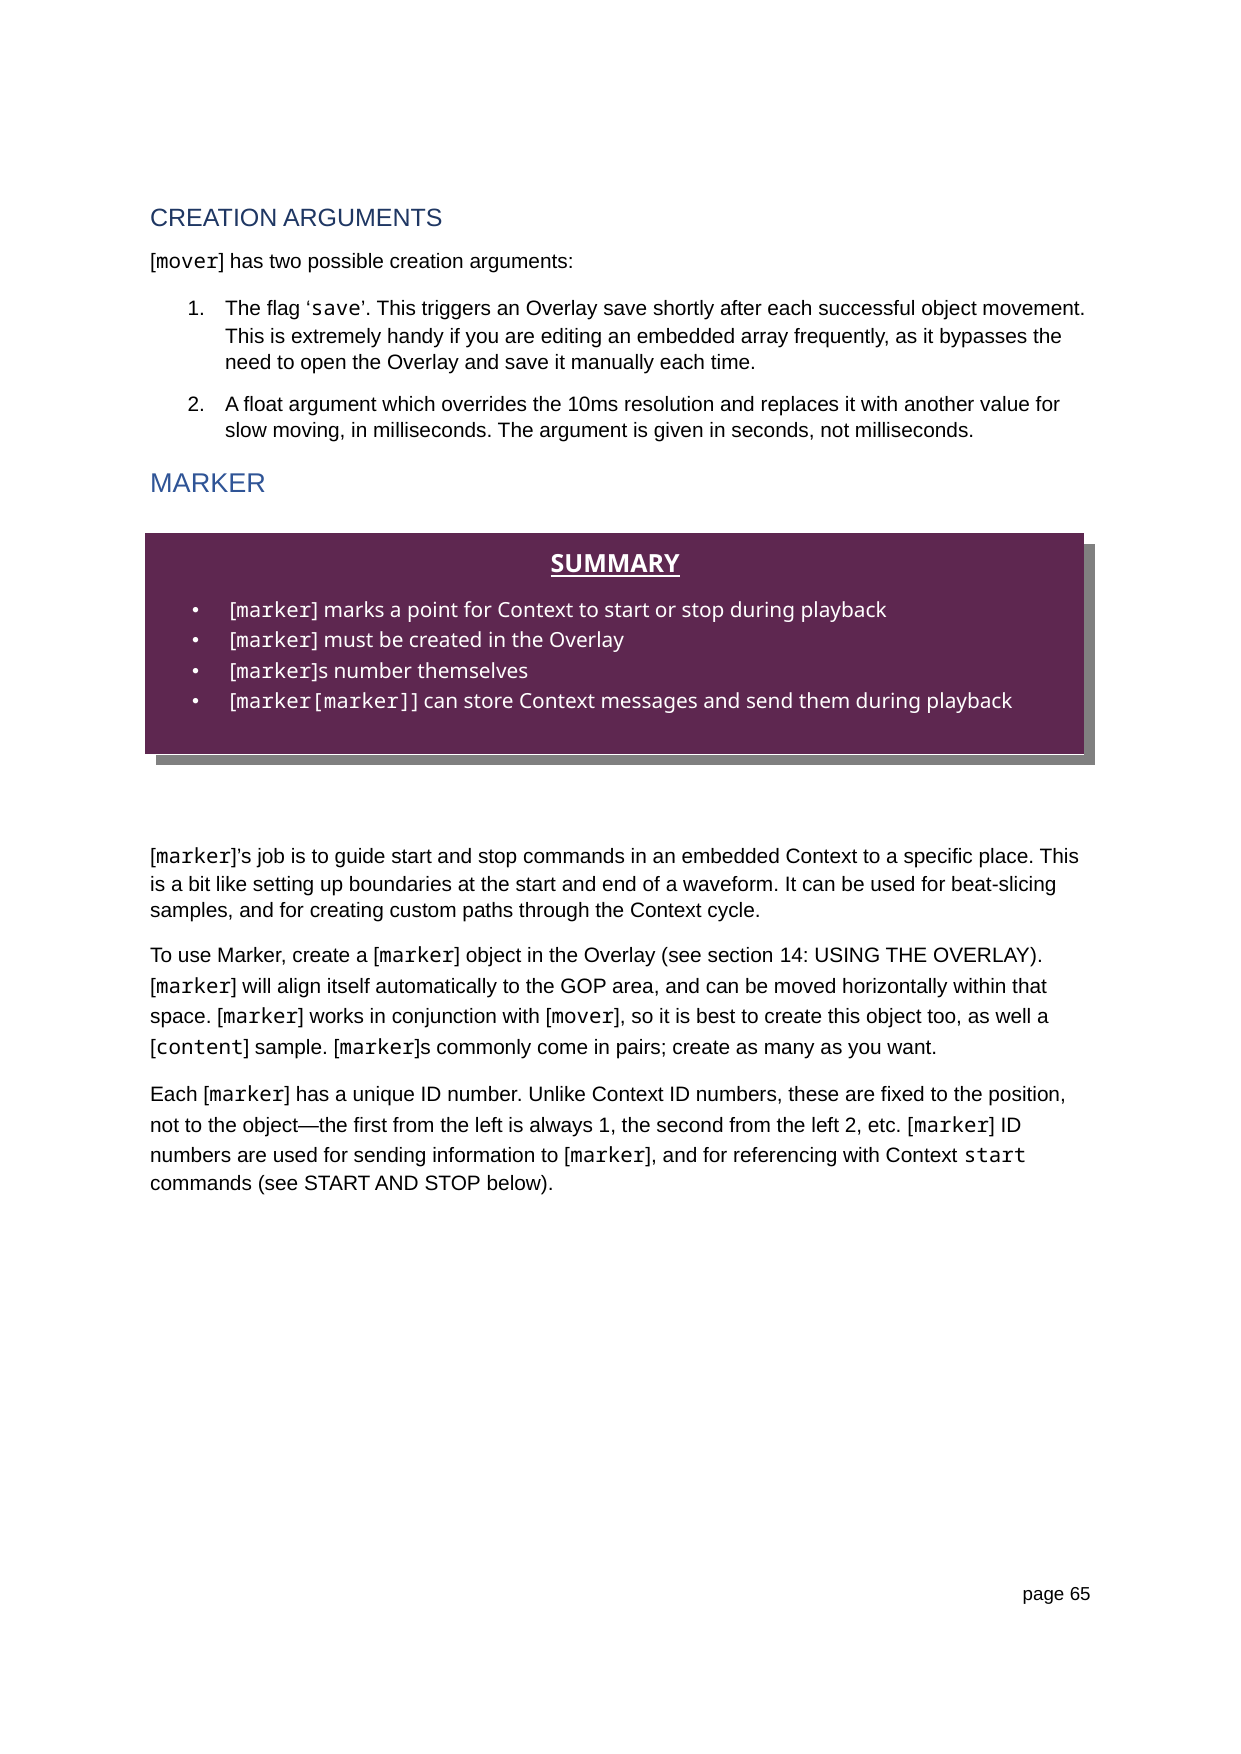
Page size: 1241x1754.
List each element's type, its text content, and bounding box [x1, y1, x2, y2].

text Each [marker] has a unique ID number. Unlike Context ID numbers, these are fixed to the position, not to the object—the first from the left is always 1, the second from the left 2, etc. [marker] ID numbers are used for sending information to [marker], and for referencing with Context start commands (see START AND STOP below). [150, 1079, 1090, 1195]
list [marker[marker]] can store Context messages and send them during playback [192, 687, 1075, 715]
subtitle MARKER [150, 467, 1090, 499]
text To use Marker, create a [marker] object in the Overlay (see section 14: USING THE OVERLAY). [marker] will align itself automatically to the GOP area, and can be moved horizontally within that space. [marker] works in conjunction with [mover], so it is best to create this object too, as well a [content] sample. [marker]s commonly come in pairs; create as many as you want. [150, 940, 1090, 1061]
list [marker]s number themselves [192, 656, 1075, 684]
text [mover] has two possible creation arguments: [150, 246, 1090, 275]
list [marker] must be created in the Overlay [192, 625, 1075, 654]
subtitle SUMMARY [154, 546, 1075, 580]
text [marker]’s job is to guide start and stop commands in an embedded Context to a specific place. This is a bit like setting up boundaries at the start and end of a waveform. It can be used for beat-slicing samples, and for creating custom paths through the Context cycle. [150, 842, 1090, 922]
list [marker] marks a point for Context to start or stop during playback [192, 595, 1075, 623]
subtitle CREATION ARGUMENTS [150, 203, 1090, 232]
list A float argument which overrides the 10ms resolution and replaces it with another value for slow moving, in milliseconds. The argument is given in seconds, not milliseconds. [187, 392, 1090, 442]
list The flag ‘save’. This triggers an Overlay save shortly after each successful object movement. This is extremely handy if you are editing an embedded array frequently, as it bypasses the need to open the Overlay and save it manually each time. [187, 293, 1090, 374]
